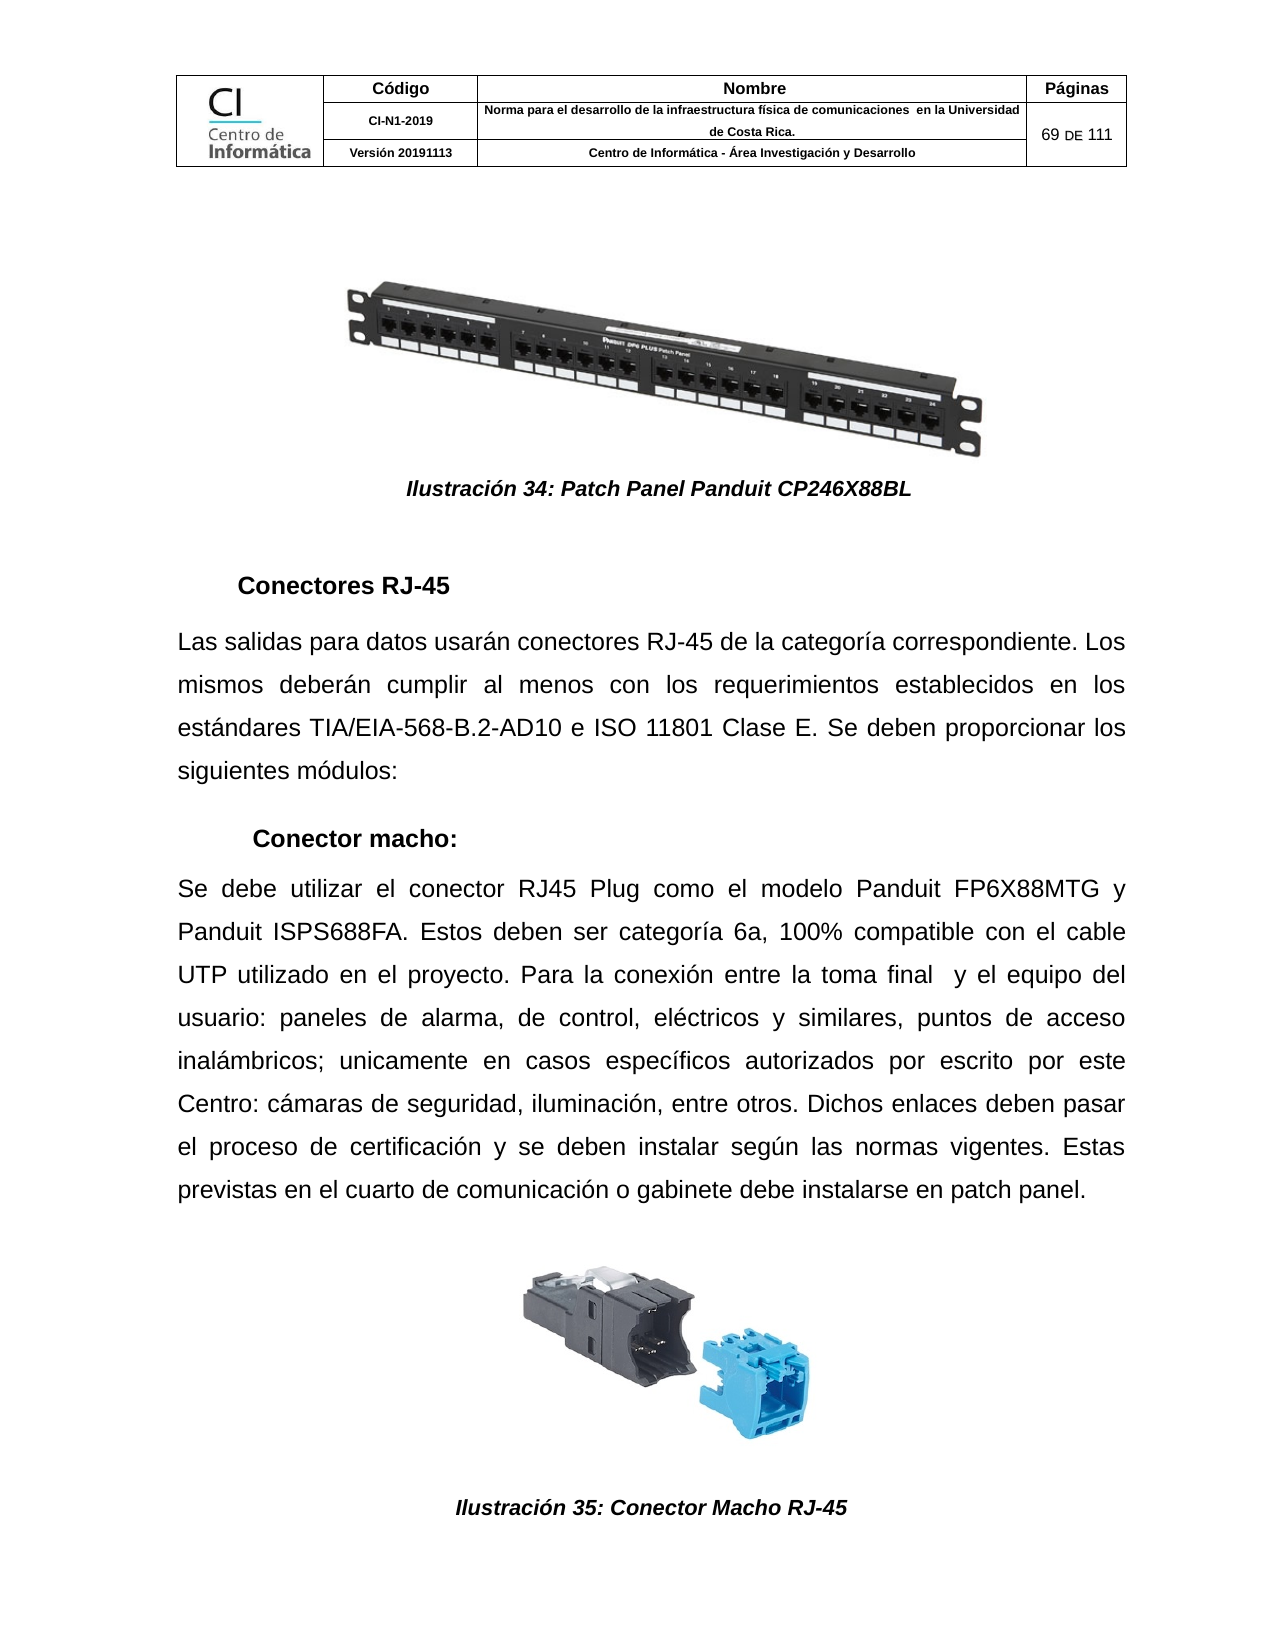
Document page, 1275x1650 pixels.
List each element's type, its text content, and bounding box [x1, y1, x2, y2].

picture [506, 1251, 820, 1456]
text Ilustración 34: Patch Panel Panduit CP246X88BL [275, 464, 1045, 501]
text Ilustración 35: Conector Macho RJ-45 [339, 1495, 966, 1520]
text Las salidas para datos usarán conectores RJ-45 de la categoría correspondiente. Los mismos deberán cumplir al menos con los requerimientos establecidos en los estándares TIA/EIA-568-B.2-AD10 e ISO 11801 Clase E. Se deben proporcionar los siguientes módulos: [177, 627, 1127, 785]
picture [206, 81, 312, 160]
picture [330, 261, 990, 464]
text Se debe utilizar el conector RJ45 Plug como el modelo Panduit FP6X88MTG y Panduit ISPS688FA. Estos deben ser categoría 6a, 100% compatible con el cable UTP utilizado en el proyecto. Para la conexión entre la toma final y el equipo del usuario: paneles de alarma, de control, eléctricos y similares, puntos de acceso inalámbricos; unicamente en casos específicos autorizados por escrito por este Centro: cámaras de seguridad, iluminación, entre otros. Dichos enlaces deben pasar el proceso de certificación y se deben instalar según las normas vigentes. Estas previstas en el cuarto de comunicación o gabinete debe instalarse en patch panel. [177, 873, 1127, 1204]
subtitle Conector macho: [207, 824, 1127, 853]
subtitle Conectores RJ-45 [177, 571, 1127, 600]
